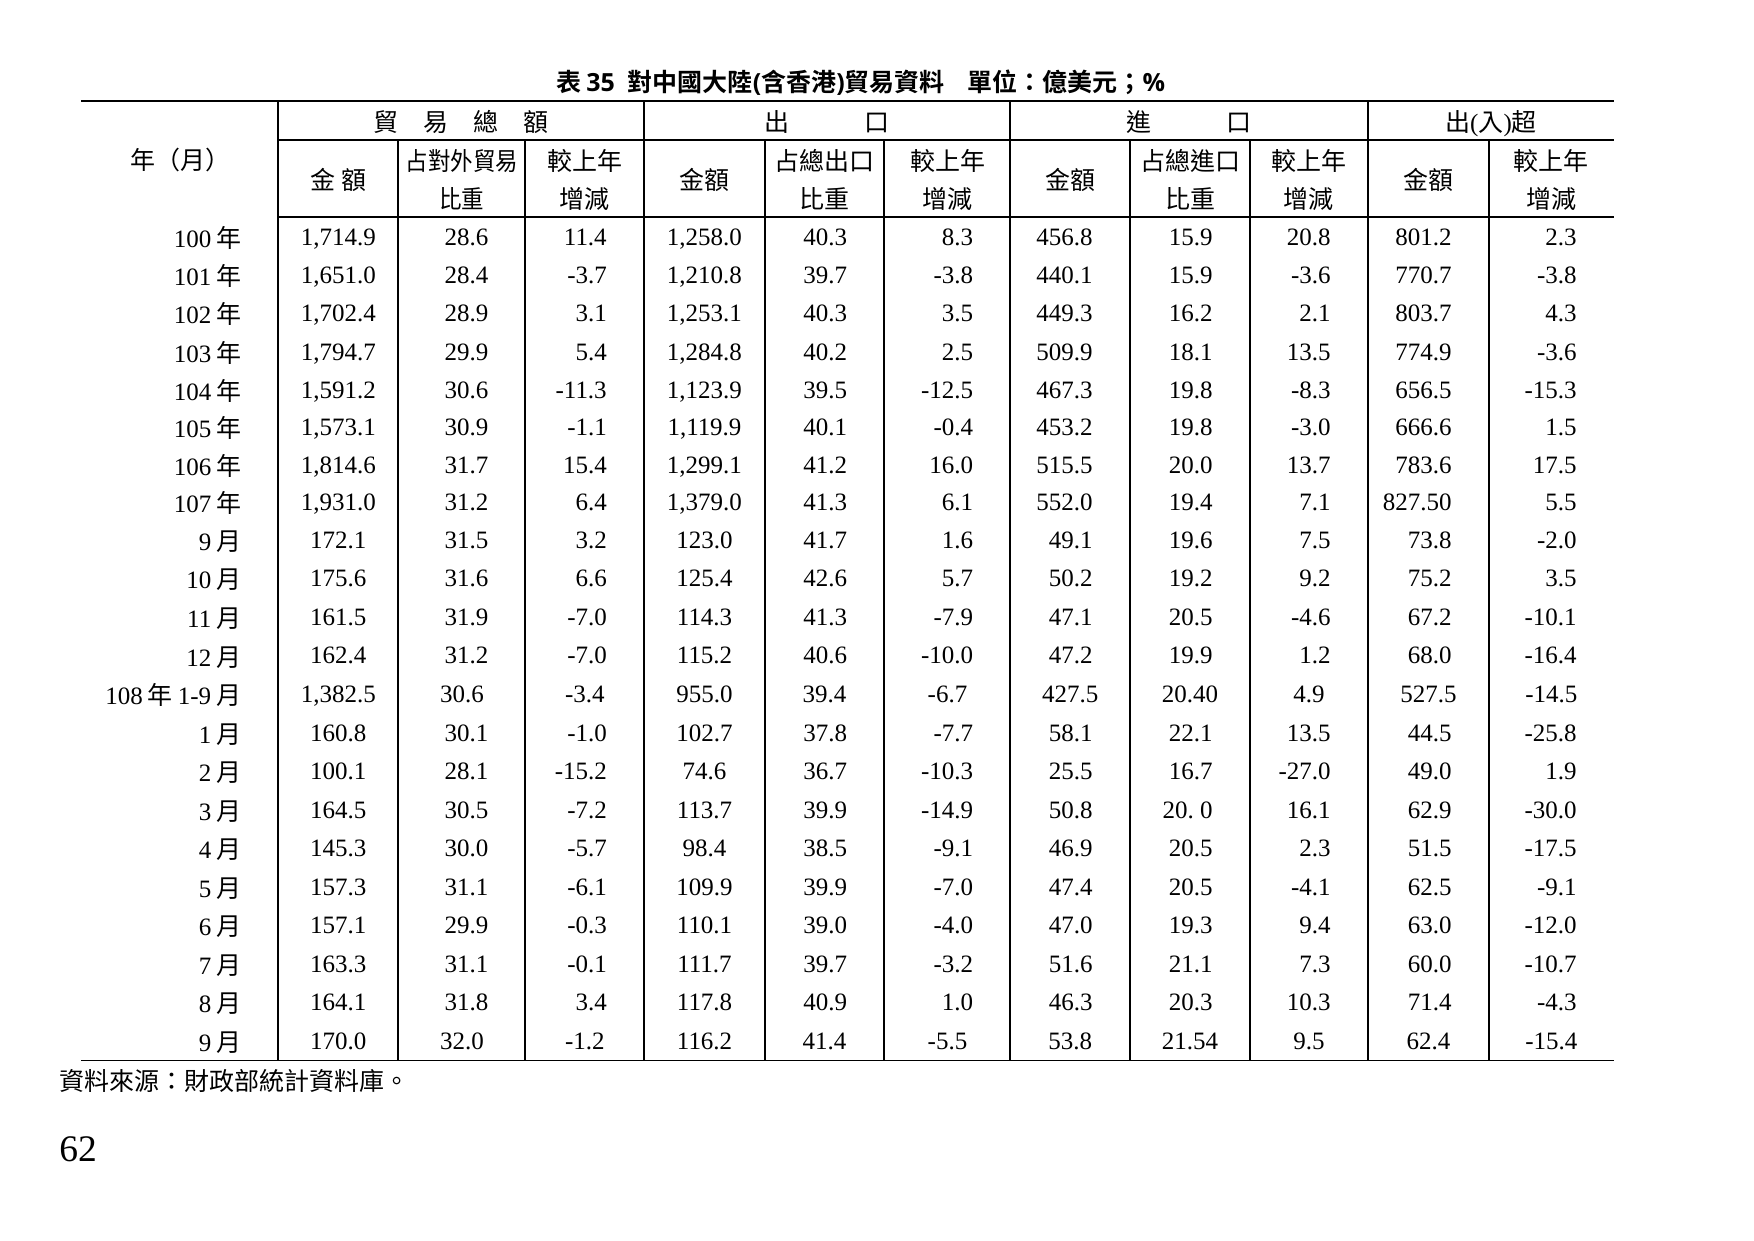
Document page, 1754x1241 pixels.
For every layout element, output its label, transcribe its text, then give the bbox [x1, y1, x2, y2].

table_cell 47.2 [1011, 637, 1129, 674]
table_cell 42.6 [766, 560, 883, 597]
table_cell -2.0 [1490, 521, 1614, 558]
table_cell 62.9 [1369, 791, 1488, 828]
table_cell 101年 [81, 256, 277, 294]
table_cell 40.3 [766, 294, 883, 333]
table_header 出(入)超 [1369, 102, 1614, 139]
table_cell -15.3 [1490, 371, 1614, 408]
table_cell 114.3 [645, 598, 764, 636]
table_cell 47.4 [1011, 868, 1129, 905]
table_cell 31.1 [399, 868, 524, 905]
table_cell 53.8 [1011, 1022, 1129, 1059]
table_cell -15.2 [526, 752, 643, 790]
table_cell -6.1 [526, 868, 643, 905]
table_cell 8月 [81, 984, 277, 1021]
table_cell 162.4 [279, 637, 397, 674]
table_cell 803.7 [1369, 294, 1488, 333]
table_cell 3.2 [526, 521, 643, 558]
table_cell 1,299.1 [645, 446, 764, 483]
table_cell 13.5 [1251, 333, 1367, 371]
table_cell 5.4 [526, 333, 643, 371]
table_cell 較上年 增減 [885, 141, 1009, 216]
table_cell 28.9 [399, 294, 524, 333]
table_cell 51.6 [1011, 945, 1129, 982]
table_cell 30.6 [399, 371, 524, 408]
table_cell 31.2 [399, 637, 524, 674]
table_cell 13.7 [1251, 446, 1367, 483]
table_cell -25.8 [1490, 714, 1614, 751]
table_cell 20.5 [1131, 829, 1249, 867]
table_cell 31.7 [399, 446, 524, 483]
table_cell -3.2 [885, 945, 1009, 982]
table_cell 160.8 [279, 714, 397, 751]
table_cell 10月 [81, 560, 277, 597]
table_cell 15.9 [1131, 256, 1249, 294]
table_cell -0.1 [526, 945, 643, 982]
table_cell 40.3 [766, 218, 883, 256]
table_cell 7.1 [1251, 484, 1367, 521]
table_cell 39.9 [766, 868, 883, 905]
table_cell -0.4 [885, 409, 1009, 446]
table_cell 31.1 [399, 945, 524, 982]
table_cell 31.9 [399, 598, 524, 636]
table_cell 552.0 [1011, 484, 1129, 521]
table_cell 39.0 [766, 906, 883, 944]
table_cell 49.0 [1369, 752, 1488, 790]
table_cell 1.5 [1490, 409, 1614, 446]
table_cell 157.1 [279, 906, 397, 944]
table_cell 30.9 [399, 409, 524, 446]
table_cell 1,573.1 [279, 409, 397, 446]
table_cell 449.3 [1011, 294, 1129, 333]
table_cell -10.1 [1490, 598, 1614, 636]
table_cell 1,119.9 [645, 409, 764, 446]
table_cell 62.5 [1369, 868, 1488, 905]
table_cell 41.2 [766, 446, 883, 483]
table_cell 1,591.2 [279, 371, 397, 408]
table_cell 40.9 [766, 984, 883, 1021]
table_cell 16.7 [1131, 752, 1249, 790]
table_cell 5.5 [1490, 484, 1614, 521]
table_cell 62.4 [1369, 1022, 1488, 1059]
table_cell -7.7 [885, 714, 1009, 751]
table_header 出 口 [645, 102, 1009, 139]
table_cell 774.9 [1369, 333, 1488, 371]
table_cell 15.4 [526, 446, 643, 483]
subtitle 表35 對中國大陸(含香港)貿易資料 單位：億美元；% [59, 62, 1636, 99]
table_cell 4.3 [1490, 294, 1614, 333]
table_cell 63.0 [1369, 906, 1488, 944]
table_cell 44.5 [1369, 714, 1488, 751]
table_cell -15.4 [1490, 1022, 1614, 1059]
table_header 進 口 [1011, 102, 1367, 139]
table_cell -5.7 [526, 829, 643, 867]
table_cell 19.8 [1131, 409, 1249, 446]
table_cell 30.0 [399, 829, 524, 867]
table_cell 20. 0 [1131, 791, 1249, 828]
table_cell 107年 [81, 484, 277, 521]
table_cell -4.6 [1251, 598, 1367, 636]
table_cell 1.0 [885, 984, 1009, 1021]
table_cell 164.1 [279, 984, 397, 1021]
table_cell 19.4 [1131, 484, 1249, 521]
table_cell 較上年 增減 [1251, 141, 1367, 216]
table_cell -9.1 [885, 829, 1009, 867]
table_cell 3月 [81, 791, 277, 828]
table_cell -3.6 [1251, 256, 1367, 294]
table_cell 19.6 [1131, 521, 1249, 558]
table_cell 104年 [81, 371, 277, 408]
table_cell 31.5 [399, 521, 524, 558]
table_cell 16.0 [885, 446, 1009, 483]
table_cell 40.2 [766, 333, 883, 371]
table_cell 783.6 [1369, 446, 1488, 483]
table_cell 108年1-9月 [81, 675, 277, 713]
table_cell 21.54 [1131, 1022, 1249, 1059]
table_cell 67.2 [1369, 598, 1488, 636]
table_cell 145.3 [279, 829, 397, 867]
table_cell 32.0 [399, 1022, 524, 1059]
table_cell 較上年 增減 [1490, 141, 1614, 216]
table_cell 5月 [81, 868, 277, 905]
table_cell 46.3 [1011, 984, 1129, 1021]
table_cell 123.0 [645, 521, 764, 558]
table_cell 175.6 [279, 560, 397, 597]
table_cell 9.5 [1251, 1022, 1367, 1059]
table_cell 50.2 [1011, 560, 1129, 597]
table_cell 68.0 [1369, 637, 1488, 674]
table_cell 666.6 [1369, 409, 1488, 446]
table_cell 163.3 [279, 945, 397, 982]
table_cell 955.0 [645, 675, 764, 713]
table_cell -30.0 [1490, 791, 1614, 828]
table_cell 6.1 [885, 484, 1009, 521]
table_cell 801.2 [1369, 218, 1488, 256]
table_cell 111.7 [645, 945, 764, 982]
table_cell 456.8 [1011, 218, 1129, 256]
table_cell 41.4 [766, 1022, 883, 1059]
table_cell 16.2 [1131, 294, 1249, 333]
table_cell -9.1 [1490, 868, 1614, 905]
table_cell 29.9 [399, 906, 524, 944]
table_cell 1,931.0 [279, 484, 397, 521]
table_cell 6.4 [526, 484, 643, 521]
table_cell -12.5 [885, 371, 1009, 408]
table_cell 20.8 [1251, 218, 1367, 256]
table_cell 3.1 [526, 294, 643, 333]
table_cell 113.7 [645, 791, 764, 828]
table_cell -3.8 [885, 256, 1009, 294]
table_cell -3.6 [1490, 333, 1614, 371]
table_cell 7.3 [1251, 945, 1367, 982]
table_cell 15.9 [1131, 218, 1249, 256]
table_cell 515.5 [1011, 446, 1129, 483]
table_cell 102.7 [645, 714, 764, 751]
table_cell -3.7 [526, 256, 643, 294]
table_cell 1,379.0 [645, 484, 764, 521]
table_cell 106年 [81, 446, 277, 483]
table_cell 109.9 [645, 868, 764, 905]
table_cell 4.9 [1251, 675, 1367, 713]
table_cell -1.1 [526, 409, 643, 446]
table_cell 20.0 [1131, 446, 1249, 483]
table_cell 467.3 [1011, 371, 1129, 408]
table_cell -7.0 [885, 868, 1009, 905]
table_cell 7月 [81, 945, 277, 982]
table_cell 39.5 [766, 371, 883, 408]
table_cell 20.5 [1131, 598, 1249, 636]
table_cell 1月 [81, 714, 277, 751]
table_cell 164.5 [279, 791, 397, 828]
table_cell 47.1 [1011, 598, 1129, 636]
table_cell 73.8 [1369, 521, 1488, 558]
table_cell 117.8 [645, 984, 764, 1021]
table_cell 39.7 [766, 945, 883, 982]
table_cell 6.6 [526, 560, 643, 597]
table_cell 98.4 [645, 829, 764, 867]
table_cell -7.9 [885, 598, 1009, 636]
table_cell 170.0 [279, 1022, 397, 1059]
table_cell 31.6 [399, 560, 524, 597]
table_cell 71.4 [1369, 984, 1488, 1021]
table_cell 161.5 [279, 598, 397, 636]
table_cell -1.0 [526, 714, 643, 751]
table_cell -6.7 [885, 675, 1009, 713]
table_cell 100年 [81, 216, 277, 256]
table_cell 30.5 [399, 791, 524, 828]
table_cell 39.4 [766, 675, 883, 713]
table_cell 102年 [81, 294, 277, 333]
table_cell 770.7 [1369, 256, 1488, 294]
table_cell 1,702.4 [279, 294, 397, 333]
table_cell 11.4 [526, 218, 643, 256]
table_cell 827.50 [1369, 484, 1488, 521]
table_cell 103年 [81, 333, 277, 371]
table_cell -4.0 [885, 906, 1009, 944]
table_cell 金 額 [279, 141, 397, 216]
table_cell 1,794.7 [279, 333, 397, 371]
table_header 年（月） [81, 102, 277, 216]
table_cell 1,814.6 [279, 446, 397, 483]
table_cell 36.7 [766, 752, 883, 790]
table_cell 440.1 [1011, 256, 1129, 294]
table_cell 1.9 [1490, 752, 1614, 790]
table_cell 30.6 [399, 675, 524, 713]
table_cell -10.7 [1490, 945, 1614, 982]
table_cell 28.6 [399, 218, 524, 256]
table_cell 656.5 [1369, 371, 1488, 408]
table_cell 1,253.1 [645, 294, 764, 333]
table_cell 58.1 [1011, 714, 1129, 751]
table_cell 60.0 [1369, 945, 1488, 982]
table_cell 100.1 [279, 752, 397, 790]
table_cell 41.7 [766, 521, 883, 558]
table_cell 31.2 [399, 484, 524, 521]
table_cell 29.9 [399, 333, 524, 371]
table_cell 1,123.9 [645, 371, 764, 408]
table_cell 157.3 [279, 868, 397, 905]
table_cell 115.2 [645, 637, 764, 674]
table_cell 3.5 [1490, 560, 1614, 597]
table_cell -0.3 [526, 906, 643, 944]
table_cell 527.5 [1369, 675, 1488, 713]
table_cell 453.2 [1011, 409, 1129, 446]
table_cell 13.5 [1251, 714, 1367, 751]
table_cell -3.4 [526, 675, 643, 713]
table_cell -8.3 [1251, 371, 1367, 408]
table_cell 4月 [81, 829, 277, 867]
table_cell 1.2 [1251, 637, 1367, 674]
table_cell 2.3 [1490, 218, 1614, 256]
table_cell -3.0 [1251, 409, 1367, 446]
text 資料來源：財政部統計資料庫。 [59, 1061, 1636, 1098]
table_cell -16.4 [1490, 637, 1614, 674]
table_cell 11月 [81, 598, 277, 636]
table_cell 19.2 [1131, 560, 1249, 597]
table_cell 50.8 [1011, 791, 1129, 828]
table_cell 40.6 [766, 637, 883, 674]
table_cell 12月 [81, 637, 277, 674]
table_cell 17.5 [1490, 446, 1614, 483]
table_cell 1,284.8 [645, 333, 764, 371]
table_cell 金額 [1369, 141, 1488, 216]
table_cell 20.5 [1131, 868, 1249, 905]
table_cell 172.1 [279, 521, 397, 558]
table_cell 20.40 [1131, 675, 1249, 713]
table_cell 2.3 [1251, 829, 1367, 867]
table_cell 10.3 [1251, 984, 1367, 1021]
table_cell 110.1 [645, 906, 764, 944]
table_cell 18.1 [1131, 333, 1249, 371]
table_cell 41.3 [766, 484, 883, 521]
table_cell -14.9 [885, 791, 1009, 828]
table_cell 占對外貿易比重 [399, 141, 524, 216]
table_cell -7.0 [526, 637, 643, 674]
table_cell -7.0 [526, 598, 643, 636]
table_cell 9.2 [1251, 560, 1367, 597]
table_cell -11.3 [526, 371, 643, 408]
table_cell 3.4 [526, 984, 643, 1021]
table_cell 40.1 [766, 409, 883, 446]
table_cell 1,714.9 [279, 218, 397, 256]
table_cell 2.1 [1251, 294, 1367, 333]
table_cell -7.2 [526, 791, 643, 828]
table_cell -4.1 [1251, 868, 1367, 905]
table_cell 9.4 [1251, 906, 1367, 944]
table_cell 7.5 [1251, 521, 1367, 558]
table_cell 509.9 [1011, 333, 1129, 371]
table_cell 19.8 [1131, 371, 1249, 408]
table_cell 6月 [81, 906, 277, 944]
table_cell 9月 [81, 521, 277, 558]
table_cell -27.0 [1251, 752, 1367, 790]
table_cell 較上年 增減 [526, 141, 643, 216]
table_cell 116.2 [645, 1022, 764, 1059]
table_cell 20.3 [1131, 984, 1249, 1021]
table_cell 9月 [81, 1022, 277, 1059]
table_cell 19.3 [1131, 906, 1249, 944]
table_cell -10.3 [885, 752, 1009, 790]
table_cell 38.5 [766, 829, 883, 867]
table_cell 金額 [645, 141, 764, 216]
table_cell 1,210.8 [645, 256, 764, 294]
table_cell 46.9 [1011, 829, 1129, 867]
table_cell 25.5 [1011, 752, 1129, 790]
table_cell 28.4 [399, 256, 524, 294]
table_cell -12.0 [1490, 906, 1614, 944]
table_cell -10.0 [885, 637, 1009, 674]
table_cell 1.6 [885, 521, 1009, 558]
table_cell -5.5 [885, 1022, 1009, 1059]
table_cell -4.3 [1490, 984, 1614, 1021]
table_cell 22.1 [1131, 714, 1249, 751]
table_cell 41.3 [766, 598, 883, 636]
table_cell 39.7 [766, 256, 883, 294]
table_cell 49.1 [1011, 521, 1129, 558]
table_cell -3.8 [1490, 256, 1614, 294]
table_cell 16.1 [1251, 791, 1367, 828]
table_cell 1,258.0 [645, 218, 764, 256]
table_cell 2.5 [885, 333, 1009, 371]
table_cell 125.4 [645, 560, 764, 597]
table_cell 39.9 [766, 791, 883, 828]
table_cell 105年 [81, 409, 277, 446]
table_cell 19.9 [1131, 637, 1249, 674]
table_cell -17.5 [1490, 829, 1614, 867]
table_cell 28.1 [399, 752, 524, 790]
table_cell 金額 [1011, 141, 1129, 216]
table_cell 占總出口比重 [766, 141, 883, 216]
table_cell 37.8 [766, 714, 883, 751]
table_cell 75.2 [1369, 560, 1488, 597]
table_cell -14.5 [1490, 675, 1614, 713]
table_cell 31.8 [399, 984, 524, 1021]
table_cell 427.5 [1011, 675, 1129, 713]
table_cell 5.7 [885, 560, 1009, 597]
table_cell 占總進口比重 [1131, 141, 1249, 216]
table_cell 47.0 [1011, 906, 1129, 944]
table_cell 1,382.5 [279, 675, 397, 713]
table_header 貿 易 總 額 [279, 102, 643, 139]
table_cell 21.1 [1131, 945, 1249, 982]
table_cell -1.2 [526, 1022, 643, 1059]
table_cell 8.3 [885, 218, 1009, 256]
table_cell 51.5 [1369, 829, 1488, 867]
table_cell 3.5 [885, 294, 1009, 333]
table_cell 74.6 [645, 752, 764, 790]
table_cell 1,651.0 [279, 256, 397, 294]
table_cell 2月 [81, 752, 277, 790]
table_cell 30.1 [399, 714, 524, 751]
